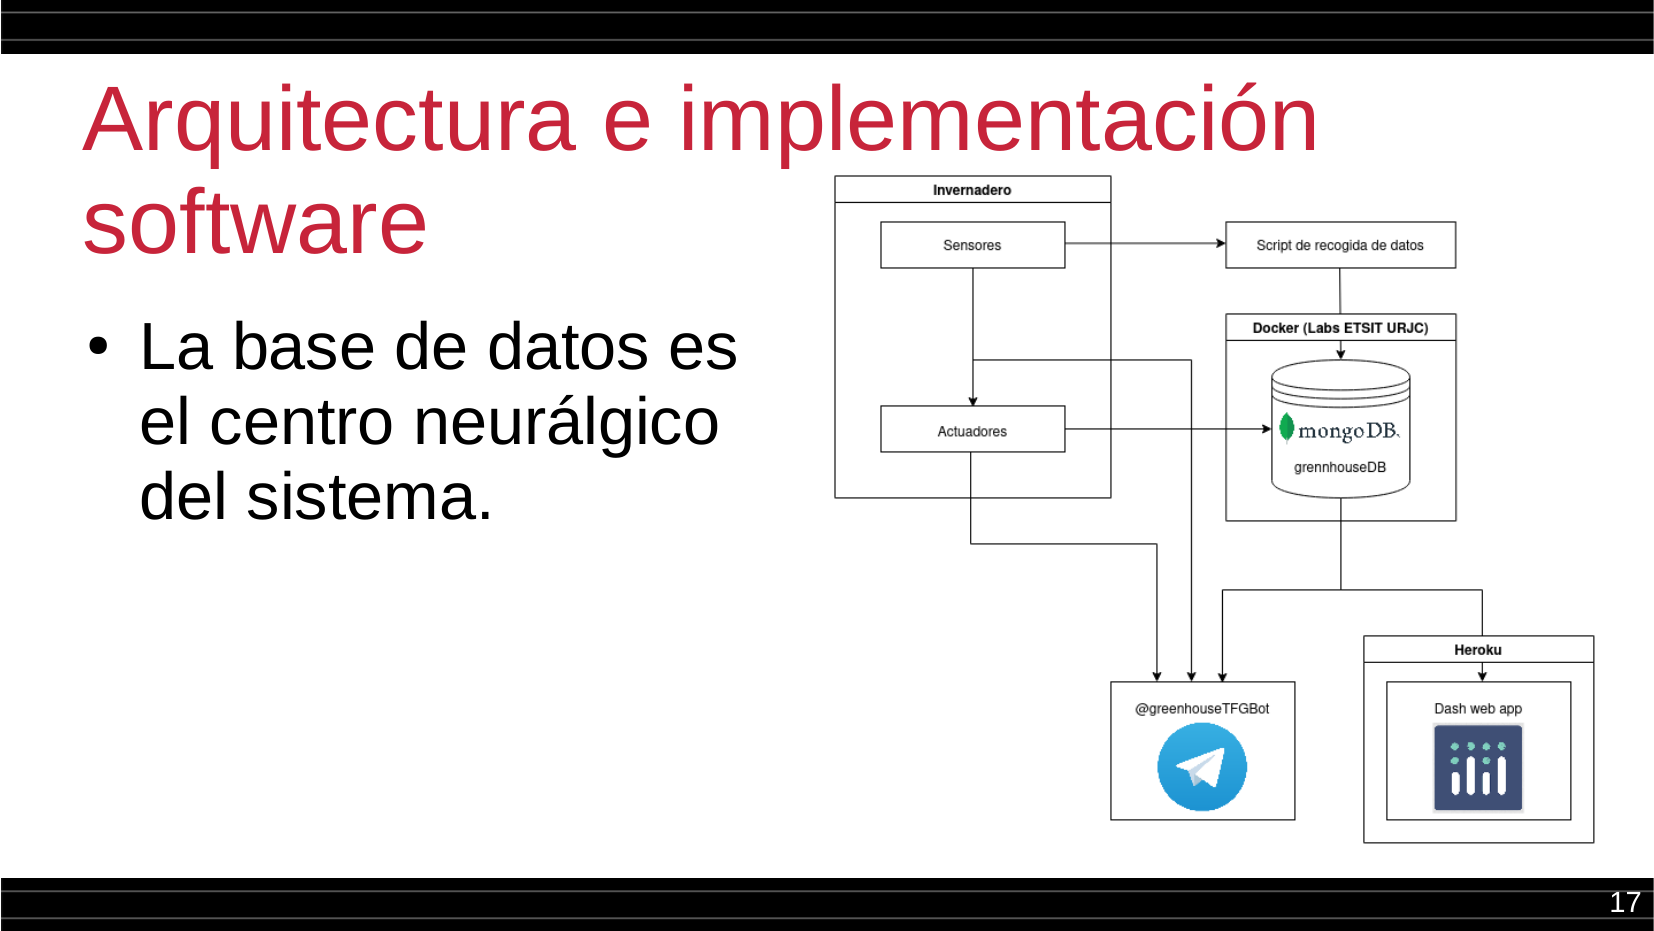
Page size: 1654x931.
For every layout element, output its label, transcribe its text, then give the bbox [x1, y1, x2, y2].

title Arquitectura e implementación software [82, 67, 1571, 273]
list La base de datos es el centro neurálgico del sistema. [68, 309, 796, 796]
picture [823, 164, 1606, 856]
picture [1, 0, 1654, 54]
picture [1, 878, 1654, 931]
